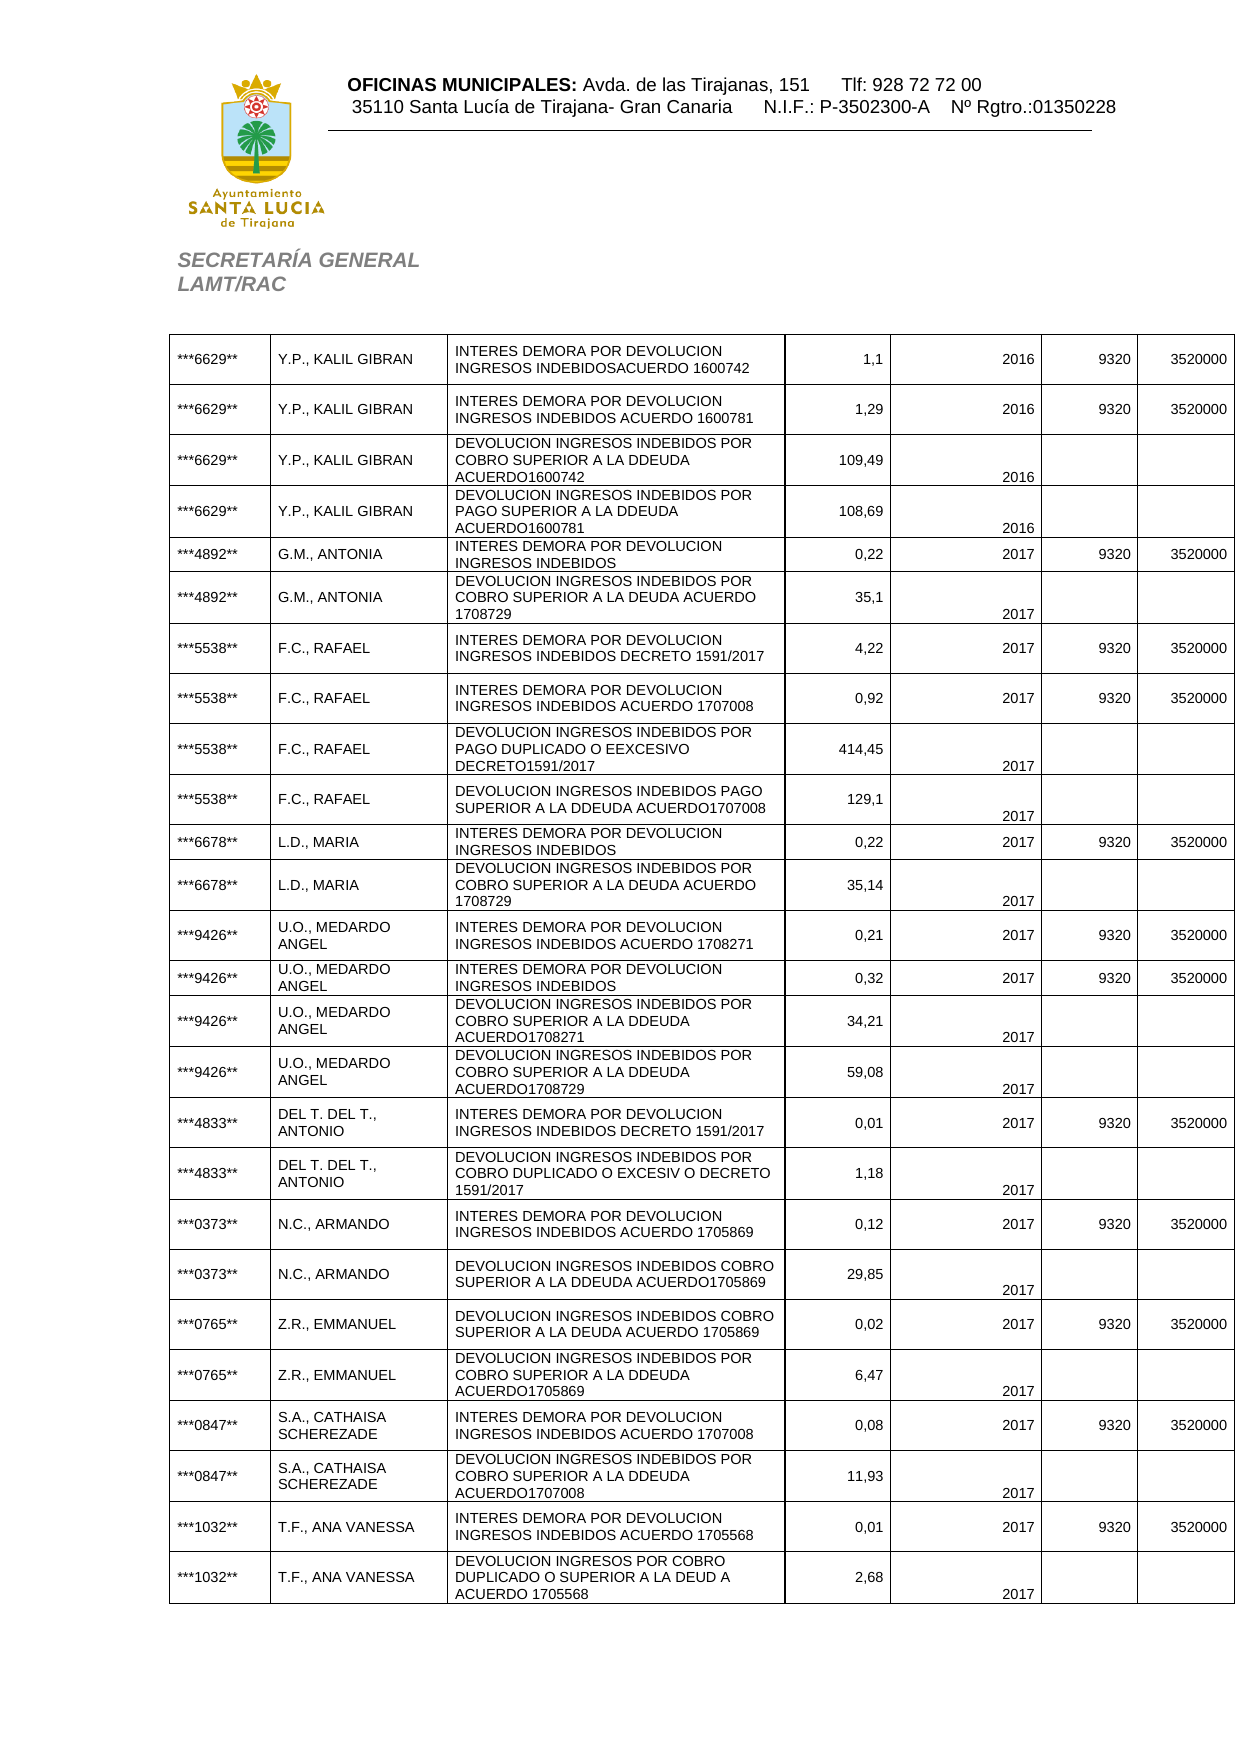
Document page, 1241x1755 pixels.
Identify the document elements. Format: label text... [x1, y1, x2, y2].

table_cell U.O., MEDARDO ANGEL [271, 911, 447, 960]
table_cell 2017 [891, 1401, 1041, 1450]
table_cell ***5538** [170, 624, 270, 673]
table_cell 3520000 [1138, 911, 1234, 960]
table_cell INTERES DEMORA POR DEVOLUCION INGRESOS INDEBIDOS ACUERDO 1705869 [448, 1200, 784, 1248]
table_cell DEVOLUCION INGRESOS INDEBIDOS COBRO SUPERIOR A LA DEUDA ACUERDO 1705869 [448, 1300, 784, 1348]
table_cell G.M., ANTONIA [271, 538, 447, 571]
table_cell [1138, 1250, 1234, 1298]
table_cell INTERES DEMORA POR DEVOLUCION INGRESOS INDEBIDOS ACUERDO 1707008 [448, 1401, 784, 1450]
table_cell ***4833** [170, 1098, 270, 1147]
table_cell Y.P., KALIL GIBRAN [271, 486, 447, 537]
table_cell Z.R., EMMANUEL [271, 1350, 447, 1400]
table_cell Y.P., KALIL GIBRAN [271, 435, 447, 485]
table_cell 59,08 [786, 1047, 890, 1097]
table_cell 9320 [1042, 1098, 1137, 1147]
table_cell N.C., ARMANDO [271, 1250, 447, 1298]
table_cell 35,14 [786, 860, 890, 910]
table_cell DEVOLUCION INGRESOS INDEBIDOS POR COBRO SUPERIOR A LA DDEUDA ACUERDO1600742 [448, 435, 784, 485]
table_cell DEVOLUCION INGRESOS INDEBIDOS POR COBRO SUPERIOR A LA DEUDA ACUERDO 1708729 [448, 860, 784, 910]
table_cell ***1032** [170, 1552, 270, 1603]
table_cell 2016 [891, 385, 1041, 434]
table_cell 2017 [891, 1300, 1041, 1348]
table_cell 2017 [891, 1200, 1041, 1248]
table_cell DEVOLUCION INGRESOS INDEBIDOS POR PAGO DUPLICADO O EEXCESIVO DECRETO1591/2017 [448, 724, 784, 774]
table_cell 9320 [1042, 1401, 1137, 1450]
table_cell 0,21 [786, 911, 890, 960]
table_cell [1042, 435, 1137, 485]
table_cell 3520000 [1138, 961, 1234, 994]
table_cell [1138, 996, 1234, 1046]
table_cell F.C., RAFAEL [271, 775, 447, 824]
table_cell F.C., RAFAEL [271, 724, 447, 774]
table_cell ***6629** [170, 486, 270, 537]
table_cell 9320 [1042, 335, 1137, 384]
table_cell 9320 [1042, 538, 1137, 571]
table_cell ***9426** [170, 911, 270, 960]
table_cell 3520000 [1138, 538, 1234, 571]
table_cell 2017 [891, 860, 1041, 910]
table_cell 3520000 [1138, 1502, 1234, 1551]
table_cell 0,22 [786, 538, 890, 571]
table_cell INTERES DEMORA POR DEVOLUCION INGRESOS INDEBIDOS DECRETO 1591/2017 [448, 624, 784, 673]
table_cell 0,01 [786, 1098, 890, 1147]
table_cell 2017 [891, 996, 1041, 1046]
table_cell DEVOLUCION INGRESOS INDEBIDOS POR PAGO SUPERIOR A LA DDEUDA ACUERDO1600781 [448, 486, 784, 537]
table_cell [1042, 1451, 1137, 1501]
table_cell 2017 [891, 825, 1041, 858]
table_cell F.C., RAFAEL [271, 624, 447, 673]
table_cell 2017 [891, 1250, 1041, 1298]
table_cell 4,22 [786, 624, 890, 673]
table_cell ***5538** [170, 775, 270, 824]
table_cell 108,69 [786, 486, 890, 537]
table_cell DEVOLUCION INGRESOS INDEBIDOS POR COBRO SUPERIOR A LA DEUDA ACUERDO 1708729 [448, 572, 784, 623]
table_cell T.F., ANA VANESSA [271, 1552, 447, 1603]
table_cell 3520000 [1138, 1300, 1234, 1348]
table_cell ***5538** [170, 674, 270, 723]
table_cell ***0847** [170, 1401, 270, 1450]
table_cell DEVOLUCION INGRESOS INDEBIDOS PAGO SUPERIOR A LA DDEUDA ACUERDO1707008 [448, 775, 784, 824]
table_cell ***0765** [170, 1300, 270, 1348]
table_cell 1,18 [786, 1148, 890, 1198]
table_cell [1042, 1250, 1137, 1298]
table_cell 2017 [891, 775, 1041, 824]
table_cell U.O., MEDARDO ANGEL [271, 996, 447, 1046]
table_cell Y.P., KALIL GIBRAN [271, 385, 447, 434]
table_cell DEL T. DEL T., ANTONIO [271, 1098, 447, 1147]
table_cell 0,01 [786, 1502, 890, 1551]
table_cell INTERES DEMORA POR DEVOLUCION INGRESOS INDEBIDOS ACUERDO 1600781 [448, 385, 784, 434]
table_cell INTERES DEMORA POR DEVOLUCION INGRESOS INDEBIDOS DECRETO 1591/2017 [448, 1098, 784, 1147]
table_cell ***6678** [170, 825, 270, 858]
table_cell 3520000 [1138, 1200, 1234, 1248]
table_cell ***4892** [170, 538, 270, 571]
table_cell INTERES DEMORA POR DEVOLUCION INGRESOS INDEBIDOS ACUERDO 1708271 [448, 911, 784, 960]
table_cell 129,1 [786, 775, 890, 824]
table_cell L.D., MARIA [271, 860, 447, 910]
table_cell ***9426** [170, 996, 270, 1046]
table_cell 414,45 [786, 724, 890, 774]
table_cell [1138, 572, 1234, 623]
table_cell [1138, 486, 1234, 537]
table_cell 0,02 [786, 1300, 890, 1348]
table_cell 34,21 [786, 996, 890, 1046]
table_cell [1138, 1047, 1234, 1097]
table_cell [1138, 1451, 1234, 1501]
table_cell T.F., ANA VANESSA [271, 1502, 447, 1551]
table_cell 3520000 [1138, 335, 1234, 384]
table_cell DEVOLUCION INGRESOS INDEBIDOS COBRO SUPERIOR A LA DDEUDA ACUERDO1705869 [448, 1250, 784, 1298]
table_cell 2017 [891, 1098, 1041, 1147]
table_cell INTERES DEMORA POR DEVOLUCION INGRESOS INDEBIDOSACUERDO 1600742 [448, 335, 784, 384]
table_cell ***6678** [170, 860, 270, 910]
table_cell [1042, 572, 1137, 623]
table_cell 9320 [1042, 1502, 1137, 1551]
table_cell [1138, 775, 1234, 824]
table_cell 2017 [891, 961, 1041, 994]
table_cell ***0373** [170, 1200, 270, 1248]
table_cell ***1032** [170, 1502, 270, 1551]
table_cell INTERES DEMORA POR DEVOLUCION INGRESOS INDEBIDOS ACUERDO 1705568 [448, 1502, 784, 1551]
table_cell 2017 [891, 1047, 1041, 1097]
table_cell L.D., MARIA [271, 825, 447, 858]
table_cell 2017 [891, 538, 1041, 571]
table_cell 2017 [891, 674, 1041, 723]
table_cell 2017 [891, 1502, 1041, 1551]
table_cell 3520000 [1138, 1401, 1234, 1450]
table_cell [1138, 1350, 1234, 1400]
table_cell 2017 [891, 1350, 1041, 1400]
table_cell ***6629** [170, 335, 270, 384]
table_cell [1042, 1047, 1137, 1097]
table_cell N.C., ARMANDO [271, 1200, 447, 1248]
table_cell 2017 [891, 1451, 1041, 1501]
table_cell [1042, 1350, 1137, 1400]
table_cell 6,47 [786, 1350, 890, 1400]
table_cell 3520000 [1138, 1098, 1234, 1147]
table_cell 2017 [891, 624, 1041, 673]
table_cell [1138, 1148, 1234, 1198]
table_cell S.A., CATHAISA SCHEREZADE [271, 1451, 447, 1501]
table_cell [1138, 1552, 1234, 1603]
table_cell 2016 [891, 335, 1041, 384]
table_cell Y.P., KALIL GIBRAN [271, 335, 447, 384]
table_cell 3520000 [1138, 624, 1234, 673]
table_cell DEVOLUCION INGRESOS INDEBIDOS POR COBRO SUPERIOR A LA DDEUDA ACUERDO1705869 [448, 1350, 784, 1400]
table_cell 9320 [1042, 674, 1137, 723]
table_cell Z.R., EMMANUEL [271, 1300, 447, 1348]
table_cell 9320 [1042, 1300, 1137, 1348]
table_cell 29,85 [786, 1250, 890, 1298]
table_cell 0,08 [786, 1401, 890, 1450]
table_cell 0,32 [786, 961, 890, 994]
table_cell ***4892** [170, 572, 270, 623]
table_cell ***0373** [170, 1250, 270, 1298]
table_cell ***5538** [170, 724, 270, 774]
table_cell [1138, 860, 1234, 910]
table_cell 2016 [891, 435, 1041, 485]
table_cell 9320 [1042, 624, 1137, 673]
table_cell [1042, 1148, 1137, 1198]
table_cell ***0765** [170, 1350, 270, 1400]
table_cell 0,22 [786, 825, 890, 858]
table_cell [1138, 724, 1234, 774]
table_cell 9320 [1042, 1200, 1137, 1248]
table_cell 3520000 [1138, 674, 1234, 723]
table_cell 2017 [891, 724, 1041, 774]
table_cell 2016 [891, 486, 1041, 537]
table_cell 9320 [1042, 825, 1137, 858]
table_cell 3520000 [1138, 385, 1234, 434]
table_cell 9320 [1042, 911, 1137, 960]
table_cell 1,29 [786, 385, 890, 434]
table_cell ***9426** [170, 961, 270, 994]
table_cell ***0847** [170, 1451, 270, 1501]
table_cell ***9426** [170, 1047, 270, 1097]
table_cell INTERES DEMORA POR DEVOLUCION INGRESOS INDEBIDOS [448, 961, 784, 994]
table_cell ***6629** [170, 385, 270, 434]
table_cell DEVOLUCION INGRESOS INDEBIDOS POR COBRO DUPLICADO O EXCESIV O DECRETO 1591/2017 [448, 1148, 784, 1198]
table_cell DEVOLUCION INGRESOS INDEBIDOS POR COBRO SUPERIOR A LA DDEUDA ACUERDO1708271 [448, 996, 784, 1046]
table_cell [1042, 486, 1137, 537]
table_cell U.O., MEDARDO ANGEL [271, 1047, 447, 1097]
table_cell 35,1 [786, 572, 890, 623]
table_cell DEVOLUCION INGRESOS POR COBRO DUPLICADO O SUPERIOR A LA DEUD A ACUERDO 1705568 [448, 1552, 784, 1603]
table_cell 9320 [1042, 385, 1137, 434]
table_cell ***4833** [170, 1148, 270, 1198]
table_cell 9320 [1042, 961, 1137, 994]
table_cell [1042, 1552, 1137, 1603]
table_cell 3520000 [1138, 825, 1234, 858]
table_cell U.O., MEDARDO ANGEL [271, 961, 447, 994]
table_cell [1042, 724, 1137, 774]
table_cell 109,49 [786, 435, 890, 485]
table_cell 2017 [891, 911, 1041, 960]
table_cell 0,12 [786, 1200, 890, 1248]
table_cell 2,68 [786, 1552, 890, 1603]
table_cell S.A., CATHAISA SCHEREZADE [271, 1401, 447, 1450]
table_cell DEL T. DEL T., ANTONIO [271, 1148, 447, 1198]
table_cell 11,93 [786, 1451, 890, 1501]
table_cell G.M., ANTONIA [271, 572, 447, 623]
table_cell F.C., RAFAEL [271, 674, 447, 723]
table_cell 2017 [891, 572, 1041, 623]
table_cell DEVOLUCION INGRESOS INDEBIDOS POR COBRO SUPERIOR A LA DDEUDA ACUERDO1708729 [448, 1047, 784, 1097]
table_cell ***6629** [170, 435, 270, 485]
table_cell INTERES DEMORA POR DEVOLUCION INGRESOS INDEBIDOS [448, 825, 784, 858]
table_cell INTERES DEMORA POR DEVOLUCION INGRESOS INDEBIDOS [448, 538, 784, 571]
table_cell [1042, 860, 1137, 910]
table_cell 1,1 [786, 335, 890, 384]
table_cell [1042, 775, 1137, 824]
table_cell 2017 [891, 1552, 1041, 1603]
table_cell 0,92 [786, 674, 890, 723]
table_cell [1042, 996, 1137, 1046]
table_cell DEVOLUCION INGRESOS INDEBIDOS POR COBRO SUPERIOR A LA DDEUDA ACUERDO1707008 [448, 1451, 784, 1501]
table_cell [1138, 435, 1234, 485]
table_cell INTERES DEMORA POR DEVOLUCION INGRESOS INDEBIDOS ACUERDO 1707008 [448, 674, 784, 723]
table_cell 2017 [891, 1148, 1041, 1198]
